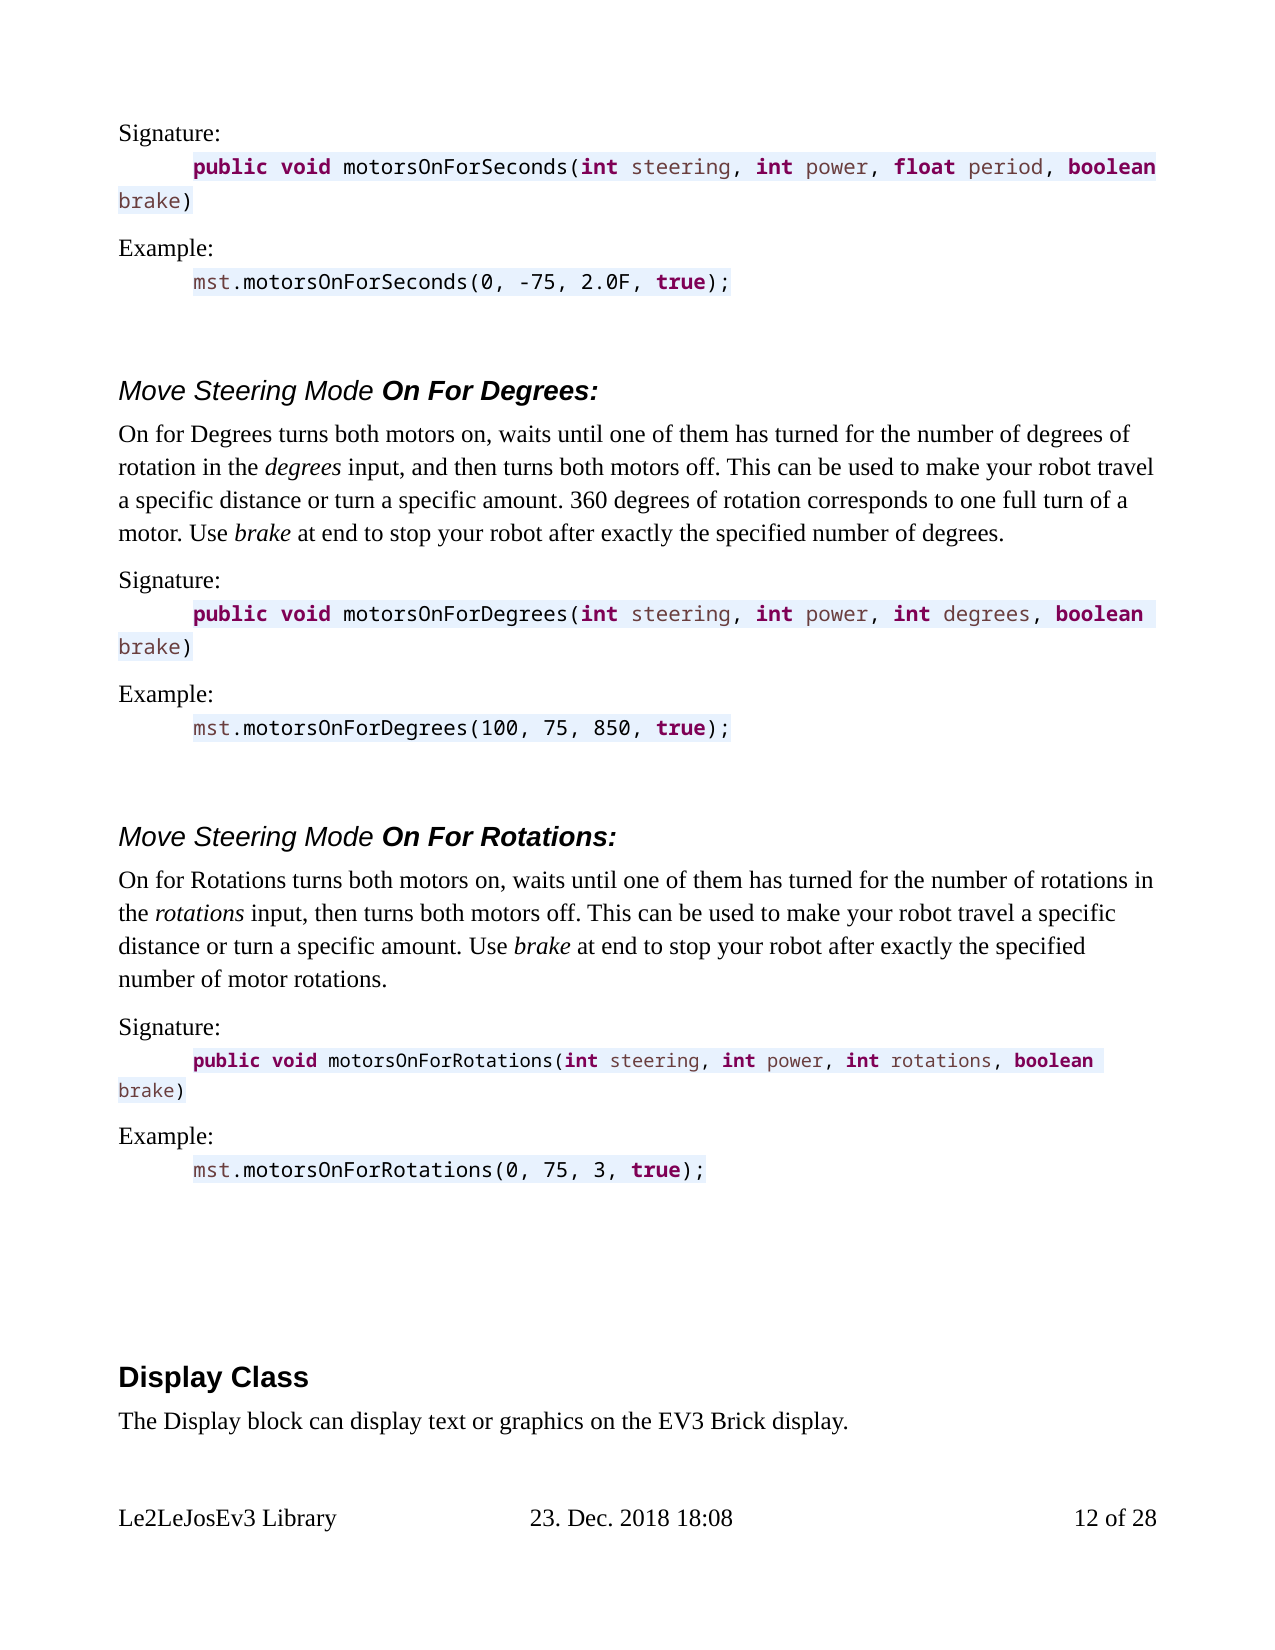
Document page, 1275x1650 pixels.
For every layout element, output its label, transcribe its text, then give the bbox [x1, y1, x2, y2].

subtitle Display Class [118, 1360, 1157, 1393]
text Signature: public void motorsOnForDegrees(int steering, int power, int degrees, boolean brake) [118, 566, 1157, 661]
text Example: mst.motorsOnForRotations(0, 75, 3, true); [118, 1121, 1157, 1183]
subtitle Move Steering Mode On For Rotations: [118, 821, 1157, 852]
text Example: mst.motorsOnForDegrees(100, 75, 850, true); [118, 679, 1157, 742]
text Signature: public void motorsOnForRotations(int steering, int power, int rotations, boolean brake) [118, 1012, 1157, 1103]
text Signature: public void motorsOnForSeconds(int steering, int power, float period, boolean brake) [118, 118, 1157, 214]
subtitle Move Steering Mode On For Degrees: [118, 374, 1157, 406]
text The Display block can display text or graphics on the EV3 Brick display. [118, 1406, 1157, 1435]
text On for Degrees turns both motors on, waits until one of them has turned for the number of degrees of rotation in the degrees input, and then turns both motors off. This can be used to make your robot travel a specific distance or turn a specific amount. 360 degrees of rotation corresponds to one full turn of a motor. Use brake at end to stop your robot after exactly the specified number of degrees. [118, 419, 1157, 547]
text On for Rotations turns both motors on, waits until one of them has turned for the number of rotations in the rotations input, then turns both motors off. This can be used to make your robot travel a specific distance or turn a specific amount. Use brake at end to stop your robot after exactly the specified number of motor rotations. [118, 865, 1157, 993]
text Example: mst.motorsOnForSeconds(0, -75, 2.0F, true); [118, 233, 1157, 296]
